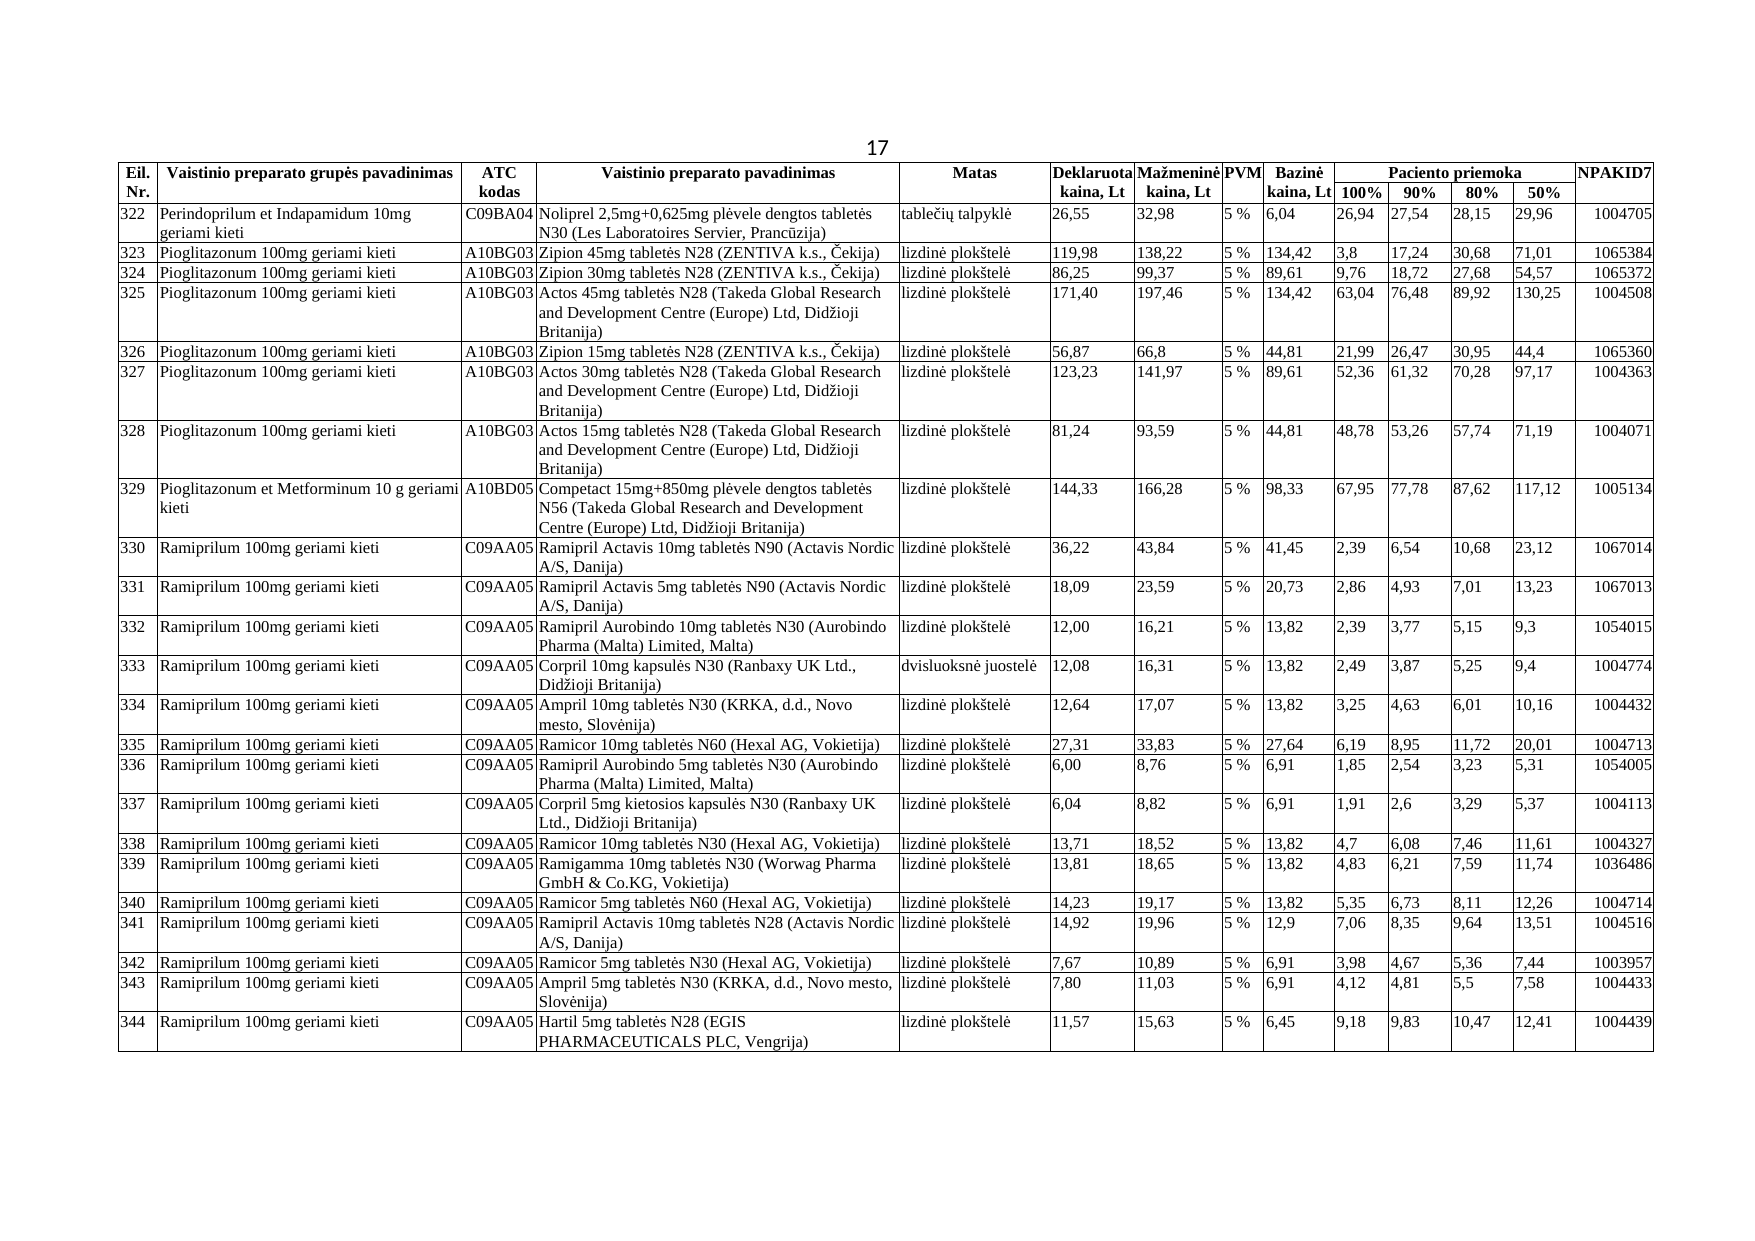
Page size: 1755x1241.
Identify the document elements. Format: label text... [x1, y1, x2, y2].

table_header Matas [900, 163, 1050, 202]
table_cell lizdinė plokštelė [900, 616, 1050, 655]
table_cell lizdinė plokštelė [900, 695, 1050, 733]
table_cell Perindoprilum et Indapamidum 10mg geriami kieti [158, 204, 461, 242]
table_cell 3,8 [1335, 243, 1388, 262]
table_header Vaistinio preparato grupės pavadinimas [158, 163, 461, 202]
table_cell 67,95 [1335, 479, 1388, 537]
table_cell Actos 30mg tabletės N28 (Takeda Global Research and Development Centre (Europe) Ltd, Didžioji Britanija) [537, 362, 899, 419]
table_cell 9,4 [1514, 656, 1575, 694]
table_cell 89,61 [1264, 263, 1334, 282]
table_cell Competact 15mg+850mg plėvele dengtos tabletės N56 (Takeda Global Research and Development Centre (Europe) Ltd, Didžioji Britanija) [537, 479, 899, 537]
table_cell C09AA05 [462, 538, 536, 576]
table_cell Ramiprilum 100mg geriami kieti [158, 616, 461, 655]
table_cell lizdinė plokštelė [900, 283, 1050, 341]
table_cell C09BA04 [462, 204, 536, 242]
table_cell A10BG03 [462, 421, 536, 478]
table_cell 5 % [1223, 834, 1263, 853]
table_cell 338 [119, 834, 157, 853]
table_cell 4,93 [1389, 577, 1451, 615]
table_header Mažmeninė kaina, Lt [1135, 163, 1222, 202]
table_cell 5 % [1223, 479, 1263, 537]
table_cell lizdinė plokštelė [900, 479, 1050, 537]
table_cell Corpril 5mg kietosios kapsulės N30 (Ranbaxy UK Ltd., Didžioji Britanija) [537, 794, 899, 832]
table_cell 197,46 [1135, 283, 1222, 341]
table_cell 61,32 [1389, 362, 1451, 419]
table_cell 5 % [1223, 263, 1263, 282]
table_cell 77,78 [1389, 479, 1451, 537]
table_cell 29,96 [1514, 204, 1575, 242]
table_cell 9,83 [1389, 1012, 1451, 1051]
table_cell 1,85 [1335, 755, 1388, 793]
table_cell 9,18 [1335, 1012, 1388, 1051]
table_cell 5 % [1223, 953, 1263, 972]
table_cell Ramipril Actavis 5mg tabletės N90 (Actavis Nordic A/S, Danija) [537, 577, 899, 615]
table_cell 11,74 [1514, 854, 1575, 892]
table_cell 12,64 [1051, 695, 1134, 733]
table_cell 5 % [1223, 695, 1263, 733]
table_cell 9,64 [1452, 913, 1513, 952]
table_cell 18,52 [1135, 834, 1222, 853]
table_cell 19,96 [1135, 913, 1222, 952]
table_header Bazinė kaina, Lt [1264, 163, 1334, 202]
table_cell 1054005 [1576, 755, 1653, 793]
table_cell 20,01 [1514, 735, 1575, 754]
table_cell 339 [119, 854, 157, 892]
table_cell lizdinė plokštelė [900, 913, 1050, 952]
table_cell 6,91 [1264, 973, 1334, 1011]
table_cell 2,54 [1389, 755, 1451, 793]
table_cell 5,25 [1452, 656, 1513, 694]
table_cell lizdinė plokštelė [900, 834, 1050, 853]
table_cell 2,39 [1335, 538, 1388, 576]
table_cell 53,26 [1389, 421, 1451, 478]
table_cell 4,12 [1335, 973, 1388, 1011]
table_header NPAKID7 [1576, 163, 1653, 202]
table_cell 27,64 [1264, 735, 1334, 754]
table_cell Ramiprilum 100mg geriami kieti [158, 538, 461, 576]
table_cell 333 [119, 656, 157, 694]
table_cell lizdinė plokštelė [900, 243, 1050, 262]
table_cell 10,89 [1135, 953, 1222, 972]
table_cell 1004327 [1576, 834, 1653, 853]
table_cell 11,03 [1135, 973, 1222, 1011]
table_cell A10BG03 [462, 342, 536, 361]
table_cell 5 % [1223, 204, 1263, 242]
table_cell 14,92 [1051, 913, 1134, 952]
table_cell 13,82 [1264, 834, 1334, 853]
table_cell 98,33 [1264, 479, 1334, 537]
table_cell 36,22 [1051, 538, 1134, 576]
table_cell 44,81 [1264, 421, 1334, 478]
table_cell 5,31 [1514, 755, 1575, 793]
table_cell 63,04 [1335, 283, 1388, 341]
table_cell 2,86 [1335, 577, 1388, 615]
table_cell 99,37 [1135, 263, 1222, 282]
table_cell 5 % [1223, 913, 1263, 952]
table_cell Ramiprilum 100mg geriami kieti [158, 794, 461, 832]
table_cell Pioglitazonum et Metforminum 10 g geriami kieti [158, 479, 461, 537]
table_cell Ramipril Actavis 10mg tabletės N28 (Actavis Nordic A/S, Danija) [537, 913, 899, 952]
table_cell 17,07 [1135, 695, 1222, 733]
table_cell 87,62 [1452, 479, 1513, 537]
table_cell Ampril 10mg tabletės N30 (KRKA, d.d., Novo mesto, Slovėnija) [537, 695, 899, 733]
table_cell Ramiprilum 100mg geriami kieti [158, 854, 461, 892]
table_cell 331 [119, 577, 157, 615]
table_cell Pioglitazonum 100mg geriami kieti [158, 362, 461, 419]
table_cell 33,83 [1135, 735, 1222, 754]
table_cell 1005134 [1576, 479, 1653, 537]
table_cell 18,72 [1389, 263, 1451, 282]
table_cell 323 [119, 243, 157, 262]
table_cell 335 [119, 735, 157, 754]
table_header Vaistinio preparato pavadinimas [537, 163, 899, 202]
table_cell Ramiprilum 100mg geriami kieti [158, 1012, 461, 1051]
table_cell Actos 45mg tabletės N28 (Takeda Global Research and Development Centre (Europe) Ltd, Didžioji Britanija) [537, 283, 899, 341]
table_cell 54,57 [1514, 263, 1575, 282]
table_cell 12,9 [1264, 913, 1334, 952]
table_cell 6,91 [1264, 953, 1334, 972]
table_cell 30,68 [1452, 243, 1513, 262]
table_cell 1,91 [1335, 794, 1388, 832]
table_cell 27,31 [1051, 735, 1134, 754]
table_cell 57,74 [1452, 421, 1513, 478]
table_cell Corpril 10mg kapsulės N30 (Ranbaxy UK Ltd., Didžioji Britanija) [537, 656, 899, 694]
table_cell 138,22 [1135, 243, 1222, 262]
table_cell A10BG03 [462, 243, 536, 262]
table_cell 328 [119, 421, 157, 478]
table_cell C09AA05 [462, 1012, 536, 1051]
table_cell 5 % [1223, 854, 1263, 892]
table_cell 18,09 [1051, 577, 1134, 615]
table_cell 17,24 [1389, 243, 1451, 262]
table_cell 1004705 [1576, 204, 1653, 242]
table_cell 7,80 [1051, 973, 1134, 1011]
table_cell 6,04 [1264, 204, 1334, 242]
table_cell A10BG03 [462, 362, 536, 419]
table_cell 7,67 [1051, 953, 1134, 972]
table_cell C09AA05 [462, 854, 536, 892]
table_cell 5 % [1223, 362, 1263, 419]
table_cell 7,06 [1335, 913, 1388, 952]
table_cell 332 [119, 616, 157, 655]
table_cell lizdinė plokštelė [900, 263, 1050, 282]
table_cell 341 [119, 913, 157, 952]
table_cell 13,81 [1051, 854, 1134, 892]
table_cell 48,78 [1335, 421, 1388, 478]
table_cell 21,99 [1335, 342, 1388, 361]
table_cell 1067013 [1576, 577, 1653, 615]
table_header Paciento priemoka [1335, 163, 1575, 182]
table_cell Ramiprilum 100mg geriami kieti [158, 577, 461, 615]
table_cell 52,36 [1335, 362, 1388, 419]
table_cell 10,47 [1452, 1012, 1513, 1051]
table_cell 5 % [1223, 1012, 1263, 1051]
table_cell 3,25 [1335, 695, 1388, 733]
table_cell 13,71 [1051, 834, 1134, 853]
table_cell 3,87 [1389, 656, 1451, 694]
table_cell 5,15 [1452, 616, 1513, 655]
table_cell Pioglitazonum 100mg geriami kieti [158, 342, 461, 361]
table_cell 5 % [1223, 735, 1263, 754]
table_cell Ramiprilum 100mg geriami kieti [158, 695, 461, 733]
table_cell lizdinė plokštelė [900, 755, 1050, 793]
table_cell 16,31 [1135, 656, 1222, 694]
table_cell 5 % [1223, 243, 1263, 262]
table_cell Ramicor 10mg tabletės N30 (Hexal AG, Vokietija) [537, 834, 899, 853]
table_cell 141,97 [1135, 362, 1222, 419]
table_cell 1004713 [1576, 735, 1653, 754]
table_cell 5 % [1223, 421, 1263, 478]
table_cell C09AA05 [462, 616, 536, 655]
table_cell 93,59 [1135, 421, 1222, 478]
table_cell 7,46 [1452, 834, 1513, 853]
table_cell Hartil 5mg tabletės N28 (EGIS PHARMACEUTICALS PLC, Vengrija) [537, 1012, 899, 1051]
table_cell 66,8 [1135, 342, 1222, 361]
table_cell 12,41 [1514, 1012, 1575, 1051]
table_cell 340 [119, 893, 157, 912]
table_cell Ramiprilum 100mg geriami kieti [158, 913, 461, 952]
table_cell 76,48 [1389, 283, 1451, 341]
table_cell 5 % [1223, 794, 1263, 832]
table_cell 2,49 [1335, 656, 1388, 694]
table_cell 9,76 [1335, 263, 1388, 282]
table_cell 32,98 [1135, 204, 1222, 242]
table_cell 334 [119, 695, 157, 733]
table_cell 4,63 [1389, 695, 1451, 733]
table_cell C09AA05 [462, 893, 536, 912]
table_cell 3,29 [1452, 794, 1513, 832]
table_cell tablečių talpyklė [900, 204, 1050, 242]
table_cell 1004363 [1576, 362, 1653, 419]
table_cell 171,40 [1051, 283, 1134, 341]
table_cell C09AA05 [462, 953, 536, 972]
table_cell 7,01 [1452, 577, 1513, 615]
table_cell 23,12 [1514, 538, 1575, 576]
table_header ATC kodas [462, 163, 536, 202]
table_cell 1036486 [1576, 854, 1653, 892]
table_cell 6,21 [1389, 854, 1451, 892]
table_cell 26,94 [1335, 204, 1388, 242]
table_cell 8,35 [1389, 913, 1451, 952]
table_cell Pioglitazonum 100mg geriami kieti [158, 243, 461, 262]
table_cell 23,59 [1135, 577, 1222, 615]
table_cell 6,19 [1335, 735, 1388, 754]
table_header Deklaruota kaina, Lt [1051, 163, 1134, 202]
table_cell 6,45 [1264, 1012, 1334, 1051]
table_cell Ramiprilum 100mg geriami kieti [158, 973, 461, 1011]
table_cell Ramipril Actavis 10mg tabletės N90 (Actavis Nordic A/S, Danija) [537, 538, 899, 576]
table_cell 44,4 [1514, 342, 1575, 361]
table_cell 7,59 [1452, 854, 1513, 892]
table_cell 71,19 [1514, 421, 1575, 478]
table_cell 18,65 [1135, 854, 1222, 892]
table_cell 8,95 [1389, 735, 1451, 754]
table_cell A10BG03 [462, 263, 536, 282]
table_cell 6,01 [1452, 695, 1513, 733]
table_cell 13,82 [1264, 616, 1334, 655]
table_cell 13,82 [1264, 893, 1334, 912]
table_cell 27,54 [1389, 204, 1451, 242]
table_cell 6,00 [1051, 755, 1134, 793]
table_cell 50% [1514, 183, 1575, 202]
table_cell 9,3 [1514, 616, 1575, 655]
table_cell Zipion 15mg tabletės N28 (ZENTIVA k.s., Čekija) [537, 342, 899, 361]
table_cell 8,76 [1135, 755, 1222, 793]
table_cell 5,5 [1452, 973, 1513, 1011]
table_cell 26,55 [1051, 204, 1134, 242]
table_cell 1065384 [1576, 243, 1653, 262]
table_cell 28,15 [1452, 204, 1513, 242]
table_cell 5 % [1223, 893, 1263, 912]
table_cell 5 % [1223, 342, 1263, 361]
table_cell 14,23 [1051, 893, 1134, 912]
table_cell 86,25 [1051, 263, 1134, 282]
table_cell 6,73 [1389, 893, 1451, 912]
table_cell 56,87 [1051, 342, 1134, 361]
table_cell 1004774 [1576, 656, 1653, 694]
table_cell 8,82 [1135, 794, 1222, 832]
table_cell 7,58 [1514, 973, 1575, 1011]
table_cell 12,26 [1514, 893, 1575, 912]
table_cell 43,84 [1135, 538, 1222, 576]
table_cell Ramiprilum 100mg geriami kieti [158, 953, 461, 972]
table_cell 7,44 [1514, 953, 1575, 972]
table_cell C09AA05 [462, 656, 536, 694]
table_cell 80% [1452, 183, 1513, 202]
table_cell 3,23 [1452, 755, 1513, 793]
table_cell C09AA05 [462, 735, 536, 754]
table_cell 329 [119, 479, 157, 537]
table_cell 15,63 [1135, 1012, 1222, 1051]
table_cell 123,23 [1051, 362, 1134, 419]
table_cell Pioglitazonum 100mg geriami kieti [158, 283, 461, 341]
table_cell 3,98 [1335, 953, 1388, 972]
table_cell dvisluoksnė juostelė [900, 656, 1050, 694]
table_cell Ramicor 5mg tabletės N60 (Hexal AG, Vokietija) [537, 893, 899, 912]
table_cell 71,01 [1514, 243, 1575, 262]
table_header Eil. Nr. [119, 163, 157, 202]
table_header PVM [1223, 163, 1263, 202]
table_cell 13,82 [1264, 854, 1334, 892]
table_cell 336 [119, 755, 157, 793]
table_cell 1004508 [1576, 283, 1653, 341]
table_cell C09AA05 [462, 973, 536, 1011]
table_cell 6,08 [1389, 834, 1451, 853]
table_cell 144,33 [1051, 479, 1134, 537]
table_cell 1004714 [1576, 893, 1653, 912]
table_cell 81,24 [1051, 421, 1134, 478]
table_cell 13,51 [1514, 913, 1575, 952]
table_cell lizdinė plokštelė [900, 973, 1050, 1011]
table_cell Zipion 30mg tabletės N28 (ZENTIVA k.s., Čekija) [537, 263, 899, 282]
table_cell 6,04 [1051, 794, 1134, 832]
table_cell 4,83 [1335, 854, 1388, 892]
table_cell C09AA05 [462, 755, 536, 793]
table_cell 1065372 [1576, 263, 1653, 282]
table_cell 13,82 [1264, 656, 1334, 694]
table_cell 13,23 [1514, 577, 1575, 615]
table_cell 8,11 [1452, 893, 1513, 912]
table_cell 330 [119, 538, 157, 576]
table_cell 1004071 [1576, 421, 1653, 478]
table_cell 134,42 [1264, 283, 1334, 341]
table_cell lizdinė plokštelė [900, 577, 1050, 615]
table_cell 5,35 [1335, 893, 1388, 912]
table_cell 5,37 [1514, 794, 1575, 832]
table_cell Ramiprilum 100mg geriami kieti [158, 755, 461, 793]
table_cell lizdinė plokštelė [900, 794, 1050, 832]
table_cell 16,21 [1135, 616, 1222, 655]
table_cell 343 [119, 973, 157, 1011]
table_cell 1004433 [1576, 973, 1653, 1011]
table_cell lizdinė plokštelė [900, 854, 1050, 892]
table_cell 134,42 [1264, 243, 1334, 262]
table_cell 6,91 [1264, 794, 1334, 832]
table_cell 4,67 [1389, 953, 1451, 972]
table_cell 11,57 [1051, 1012, 1134, 1051]
table_cell 327 [119, 362, 157, 419]
table_cell 1003957 [1576, 953, 1653, 972]
table_cell C09AA05 [462, 577, 536, 615]
table_cell Ramigamma 10mg tabletės N30 (Worwag Pharma GmbH & Co.KG, Vokietija) [537, 854, 899, 892]
table_cell 119,98 [1051, 243, 1134, 262]
table_cell 12,08 [1051, 656, 1134, 694]
table_cell 90% [1389, 183, 1451, 202]
table_cell 89,61 [1264, 362, 1334, 419]
table_cell 322 [119, 204, 157, 242]
table_cell 26,47 [1389, 342, 1451, 361]
table_cell 4,7 [1335, 834, 1388, 853]
table_cell 2,39 [1335, 616, 1388, 655]
table_cell C09AA05 [462, 695, 536, 733]
table_cell 130,25 [1514, 283, 1575, 341]
table_cell lizdinė plokštelė [900, 1012, 1050, 1051]
table_cell 1065360 [1576, 342, 1653, 361]
table_cell lizdinė plokštelė [900, 953, 1050, 972]
table_cell lizdinė plokštelė [900, 421, 1050, 478]
table_cell Ramiprilum 100mg geriami kieti [158, 735, 461, 754]
table_cell 4,81 [1389, 973, 1451, 1011]
table_cell 325 [119, 283, 157, 341]
table_cell 70,28 [1452, 362, 1513, 419]
table_cell 5,36 [1452, 953, 1513, 972]
table_cell 41,45 [1264, 538, 1334, 576]
table_cell 2,6 [1389, 794, 1451, 832]
table_cell C09AA05 [462, 913, 536, 952]
table_cell 11,72 [1452, 735, 1513, 754]
table_cell Ramipril Aurobindo 10mg tabletės N30 (Aurobindo Pharma (Malta) Limited, Malta) [537, 616, 899, 655]
table_cell Ramipril Aurobindo 5mg tabletės N30 (Aurobindo Pharma (Malta) Limited, Malta) [537, 755, 899, 793]
table_cell 27,68 [1452, 263, 1513, 282]
table_cell Ramicor 5mg tabletės N30 (Hexal AG, Vokietija) [537, 953, 899, 972]
table_cell 5 % [1223, 973, 1263, 1011]
table_cell 5 % [1223, 616, 1263, 655]
table_cell lizdinė plokštelė [900, 362, 1050, 419]
table_cell Ramiprilum 100mg geriami kieti [158, 656, 461, 694]
table_cell 1067014 [1576, 538, 1653, 576]
table_cell A10BD05 [462, 479, 536, 537]
table_cell 97,17 [1514, 362, 1575, 419]
table_cell 6,91 [1264, 755, 1334, 793]
table_cell 89,92 [1452, 283, 1513, 341]
table_cell 20,73 [1264, 577, 1334, 615]
table_cell 342 [119, 953, 157, 972]
table_cell A10BG03 [462, 283, 536, 341]
table_cell Ramiprilum 100mg geriami kieti [158, 893, 461, 912]
table_cell 166,28 [1135, 479, 1222, 537]
table_cell 12,00 [1051, 616, 1134, 655]
table_cell 117,12 [1514, 479, 1575, 537]
table_cell Zipion 45mg tabletės N28 (ZENTIVA k.s., Čekija) [537, 243, 899, 262]
table_cell lizdinė plokštelė [900, 538, 1050, 576]
table_cell 5 % [1223, 656, 1263, 694]
table_cell 19,17 [1135, 893, 1222, 912]
table_cell Pioglitazonum 100mg geriami kieti [158, 421, 461, 478]
table_cell 3,77 [1389, 616, 1451, 655]
table_cell lizdinė plokštelė [900, 735, 1050, 754]
table_cell 6,54 [1389, 538, 1451, 576]
table_cell 5 % [1223, 538, 1263, 576]
table_cell 5 % [1223, 283, 1263, 341]
table_cell C09AA05 [462, 794, 536, 832]
table_cell 5 % [1223, 577, 1263, 615]
table_cell 11,61 [1514, 834, 1575, 853]
table_cell 30,95 [1452, 342, 1513, 361]
table_cell 10,16 [1514, 695, 1575, 733]
table_cell 5 % [1223, 755, 1263, 793]
table_cell lizdinė plokštelė [900, 893, 1050, 912]
table_cell lizdinė plokštelė [900, 342, 1050, 361]
table_cell 100% [1335, 183, 1388, 202]
table_cell Ramiprilum 100mg geriami kieti [158, 834, 461, 853]
table_cell 10,68 [1452, 538, 1513, 576]
table_cell 1004113 [1576, 794, 1653, 832]
table_cell 1004516 [1576, 913, 1653, 952]
table_cell 344 [119, 1012, 157, 1051]
table_cell 326 [119, 342, 157, 361]
table_cell C09AA05 [462, 834, 536, 853]
table_cell Actos 15mg tabletės N28 (Takeda Global Research and Development Centre (Europe) Ltd, Didžioji Britanija) [537, 421, 899, 478]
table_cell Ampril 5mg tabletės N30 (KRKA, d.d., Novo mesto, Slovėnija) [537, 973, 899, 1011]
table_cell Ramicor 10mg tabletės N60 (Hexal AG, Vokietija) [537, 735, 899, 754]
table_cell 1004439 [1576, 1012, 1653, 1051]
table_cell Noliprel 2,5mg+0,625mg plėvele dengtos tabletės N30 (Les Laboratoires Servier, Prancūzija) [537, 204, 899, 242]
table_cell 44,81 [1264, 342, 1334, 361]
table_cell 324 [119, 263, 157, 282]
table_cell Pioglitazonum 100mg geriami kieti [158, 263, 461, 282]
table_cell 13,82 [1264, 695, 1334, 733]
table_cell 1004432 [1576, 695, 1653, 733]
table_cell 337 [119, 794, 157, 832]
table_cell 1054015 [1576, 616, 1653, 655]
